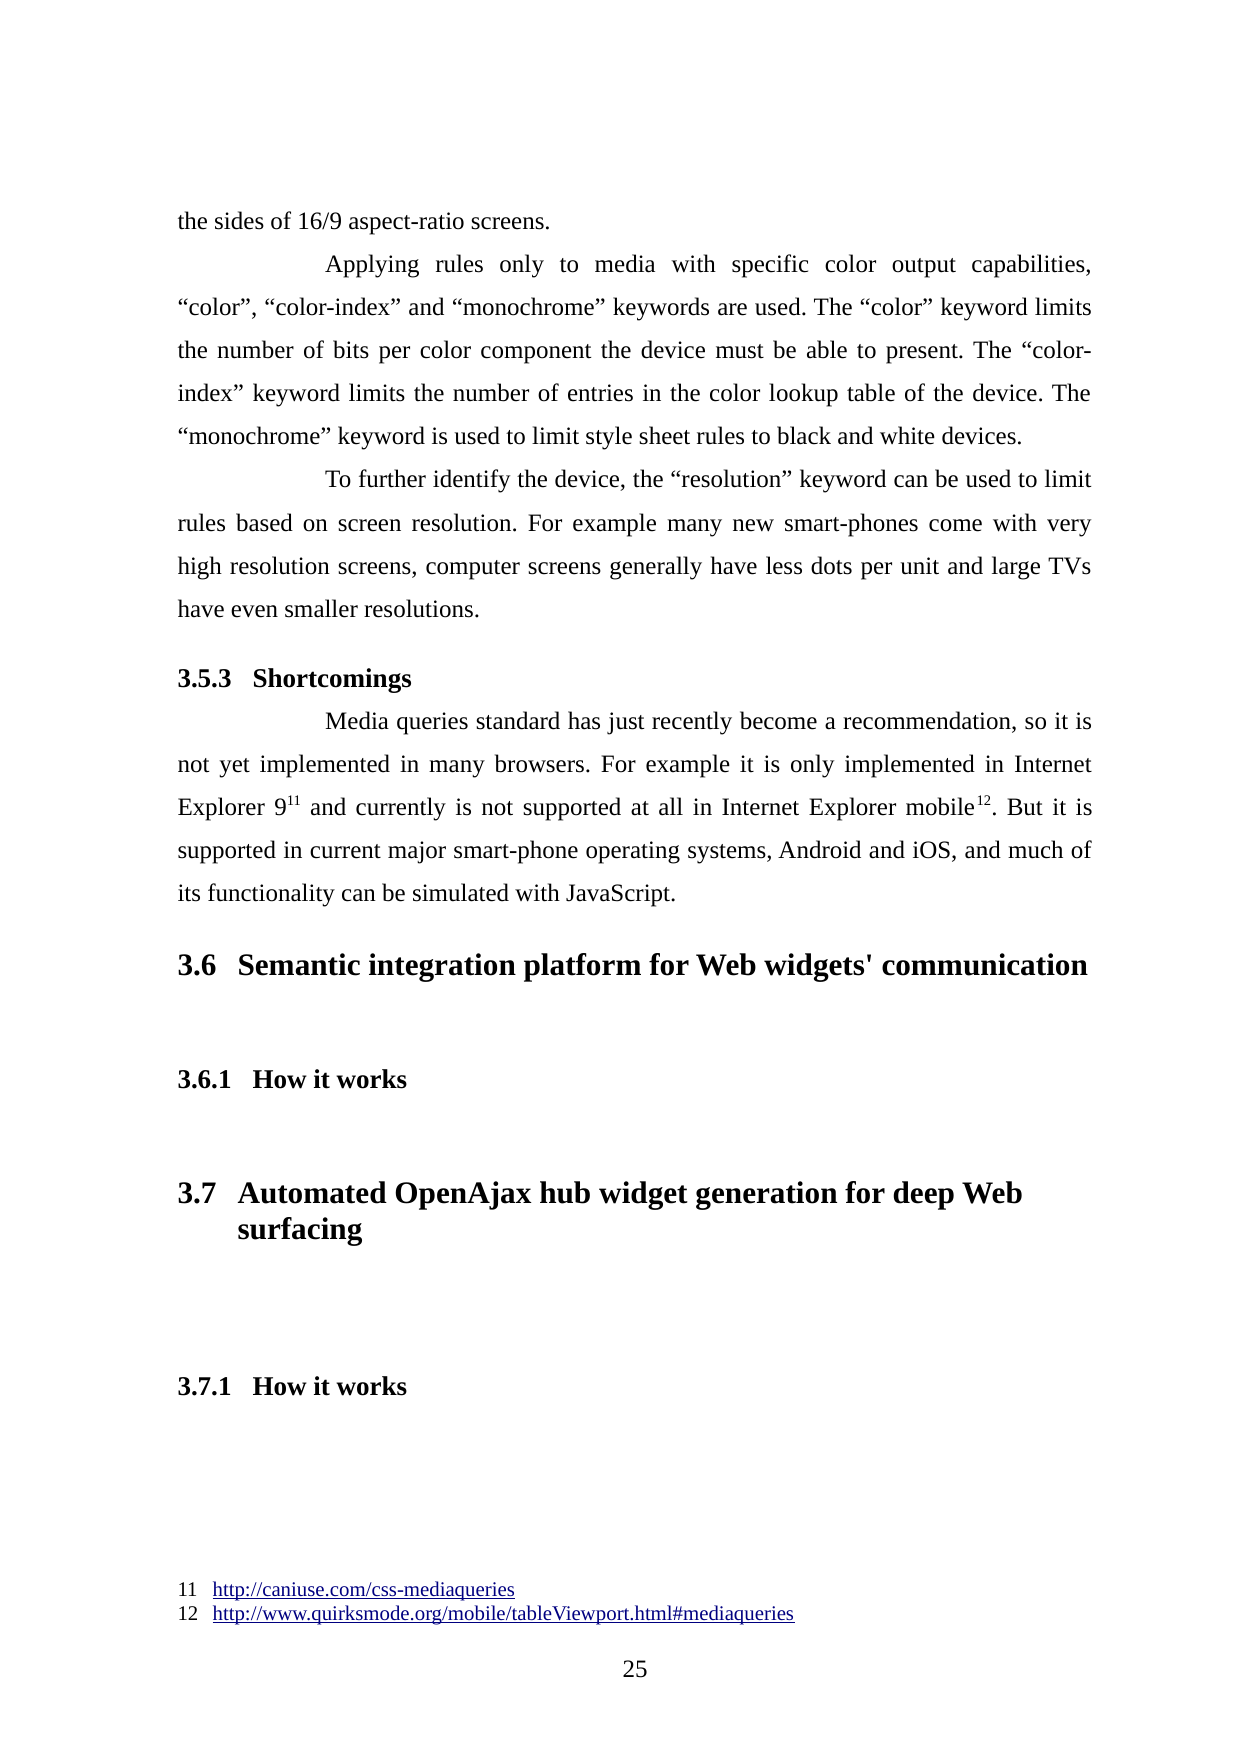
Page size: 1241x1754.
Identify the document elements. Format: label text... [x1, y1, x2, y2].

text Applying rules only to media with specific color output capabilities, “color”, “color-index” and “monochrome” keywords are used. The “color” keyword limits the number of bits per color component the device must be able to present. The “color-index” keyword limits the number of entries in the color lookup table of the device. The “monochrome” keyword is used to limit style sheet rules to black and white devices. [177, 249, 1093, 450]
subtitle How it works [177, 1063, 1093, 1094]
subtitle Automated OpenAjax hub widget generation for deep Web surfacing [177, 1175, 1093, 1247]
subtitle How it works [177, 1370, 1093, 1401]
text the sides of 16/9 aspect-ratio screens. [177, 206, 1093, 234]
text http://caniuse.com/css-mediaqueries [177, 1577, 1093, 1601]
subtitle Shortcomings [177, 662, 1093, 693]
text To further identify the device, the “resolution” keyword can be used to limit rules based on screen resolution. For example many new smart-phones come with very high resolution screens, computer screens generally have less dots per unit and large TVs have even smaller resolutions. [177, 464, 1093, 623]
subtitle Semantic integration platform for Web widgets' communication [177, 946, 1093, 982]
text http://www.quirksmode.org/mobile/tableViewport.html#mediaqueries [177, 1601, 1093, 1625]
text Media queries standard has just recently become a recommendation, so it is not yet implemented in many browsers. For example it is only implemented in Internet Explorer 9 and currently is not supported at all in Internet Explorer mobile. But it is supported in current major smart-phone operating systems, Android and iOS, and much of its functionality can be simulated with JavaScript. [177, 706, 1093, 907]
